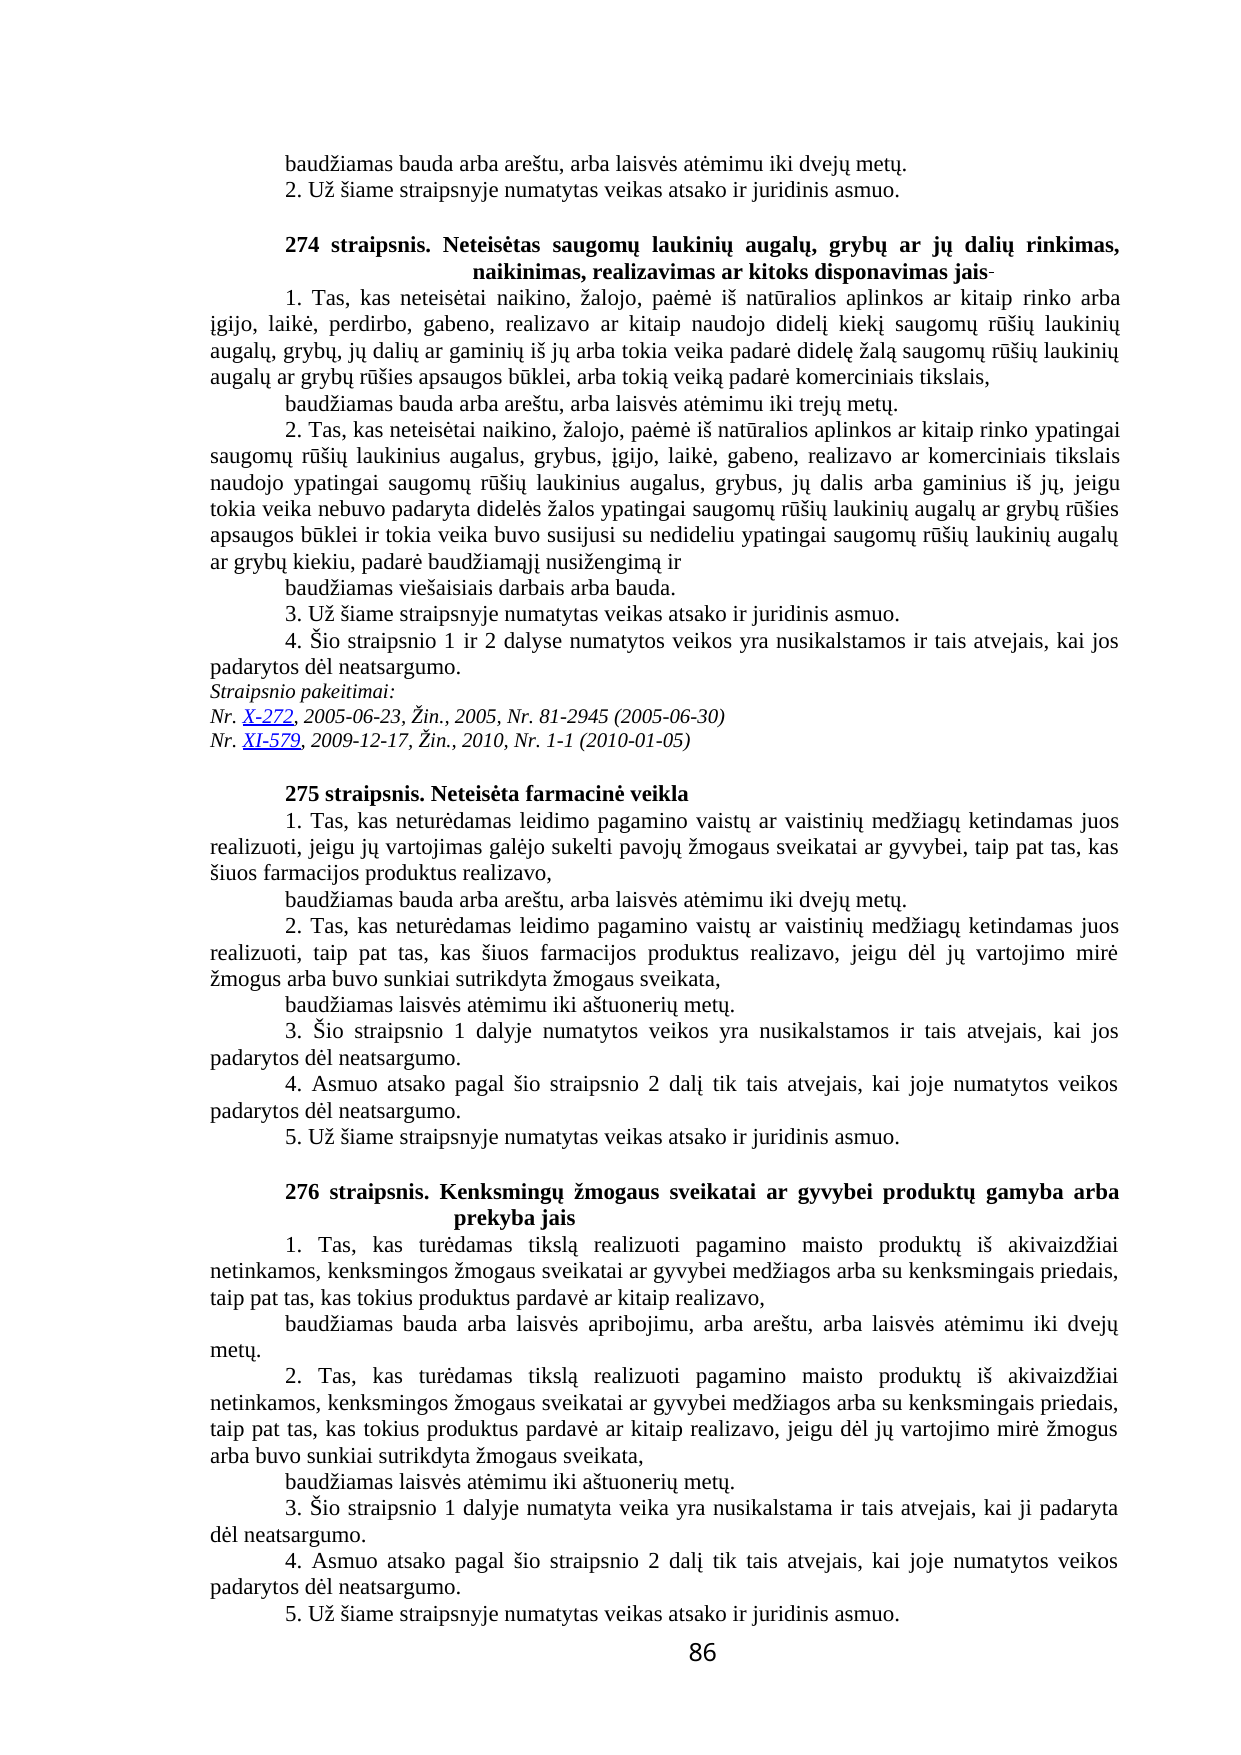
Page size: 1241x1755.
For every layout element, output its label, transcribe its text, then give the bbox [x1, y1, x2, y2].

text Straipsnio pakeitimai: [210, 679, 1120, 703]
text baudžiamas bauda arba areštu, arba laisvės atėmimu iki dvejų metų. [210, 886, 1120, 912]
text 4. Asmuo atsako pagal šio straipsnio 2 dalį tik tais atvejais, kai joje numatytos veikos padarytos dėl neatsargumo. [210, 1547, 1120, 1600]
text Nr. XI-579, 2009-12-17, Žin., 2010, Nr. 1-1 (2010-01-05) [210, 728, 1120, 752]
text baudžiamas bauda arba laisvės apribojimu, arba areštu, arba laisvės atėmimu iki dvejų metų. [210, 1310, 1120, 1363]
text baudžiamas laisvės atėmimu iki aštuonerių metų. [210, 1468, 1120, 1494]
text 2. Tas, kas turėdamas tikslą realizuoti pagamino maisto produktų iš akivaizdžiai netinkamos, kenksmingos žmogaus sveikatai ar gyvybei medžiagos arba su kenksmingais priedais, taip pat tas, kas tokius produktus pardavė ar kitaip realizavo, jeigu dėl jų vartojimo mirė žmogus arba buvo sunkiai sutrikdyta žmogaus sveikata, [210, 1363, 1120, 1468]
text 274 straipsnis. Neteisėtas saugomų laukinių augalų, grybų ar jų dalių rinkimas, naikinimas, realizavimas ar kitoks disponavimas jais [285, 231, 1120, 284]
text 276 straipsnis. Kenksmingų žmogaus sveikatai ar gyvybei produktų gamyba arba prekyba jais [285, 1178, 1120, 1231]
text 5. Už šiame straipsnyje numatytas veikas atsako ir juridinis asmuo. [210, 1600, 1120, 1626]
text 1. Tas, kas turėdamas tikslą realizuoti pagamino maisto produktų iš akivaizdžiai netinkamos, kenksmingos žmogaus sveikatai ar gyvybei medžiagos arba su kenksmingais priedais, taip pat tas, kas tokius produktus pardavė ar kitaip realizavo, [210, 1231, 1120, 1310]
text 275 straipsnis. Neteisėta farmacinė veikla [210, 780, 1120, 807]
text 3. Šio straipsnio 1 dalyje numatyta veika yra nusikalstama ir tais atvejais, kai ji padaryta dėl neatsargumo. [210, 1494, 1120, 1547]
text 2. Tas, kas neteisėtai naikino, žalojo, paėmė iš natūralios aplinkos ar kitaip rinko ypatingai saugomų rūšių laukinius augalus, grybus, įgijo, laikė, gabeno, realizavo ar komerciniais tikslais naudojo ypatingai saugomų rūšių laukinius augalus, grybus, jų dalis arba gaminius iš jų, jeigu tokia veika nebuvo padaryta didelės žalos ypatingai saugomų rūšių laukinių augalų ar grybų rūšies apsaugos būklei ir tokia veika buvo susijusi su nedideliu ypatingai saugomų rūšių laukinių augalų ar grybų kiekiu, padarė baudžiamąjį nusižengimą ir [210, 416, 1120, 574]
text 1. Tas, kas neturėdamas leidimo pagamino vaistų ar vaistinių medžiagų ketindamas juos realizuoti, jeigu jų vartojimas galėjo sukelti pavojų žmogaus sveikatai ar gyvybei, taip pat tas, kas šiuos farmacijos produktus realizavo, [210, 807, 1120, 886]
text baudžiamas bauda arba areštu, arba laisvės atėmimu iki trejų metų. [210, 389, 1120, 416]
text Nr. X-272, 2005-06-23, Žin., 2005, Nr. 81-2945 (2005-06-30) [210, 703, 1120, 728]
text 3. Už šiame straipsnyje numatytas veikas atsako ir juridinis asmuo. [210, 600, 1120, 627]
text 4. Šio straipsnio 1 ir 2 dalyse numatytos veikos yra nusikalstamos ir tais atvejais, kai jos padarytos dėl neatsargumo. [210, 627, 1120, 679]
text 2. Už šiame straipsnyje numatytas veikas atsako ir juridinis asmuo. [210, 176, 1120, 203]
text 4. Asmuo atsako pagal šio straipsnio 2 dalį tik tais atvejais, kai joje numatytos veikos padarytos dėl neatsargumo. [210, 1070, 1120, 1123]
text 5. Už šiame straipsnyje numatytas veikas atsako ir juridinis asmuo. [210, 1123, 1120, 1149]
text 1. Tas, kas neteisėtai naikino, žalojo, paėmė iš natūralios aplinkos ar kitaip rinko arba įgijo, laikė, perdirbo, gabeno, realizavo ar kitaip naudojo didelį kiekį saugomų rūšių laukinių augalų, grybų, jų dalių ar gaminių iš jų arba tokia veika padarė didelę žalą saugomų rūšių laukinių augalų ar grybų rūšies apsaugos būklei, arba tokią veiką padarė komerciniais tikslais, [210, 284, 1120, 389]
text 2. Tas, kas neturėdamas leidimo pagamino vaistų ar vaistinių medžiagų ketindamas juos realizuoti, taip pat tas, kas šiuos farmacijos produktus realizavo, jeigu dėl jų vartojimo mirė žmogus arba buvo sunkiai sutrikdyta žmogaus sveikata, [210, 912, 1120, 991]
text baudžiamas viešaisiais darbais arba bauda. [210, 574, 1120, 600]
text 3. Šio straipsnio 1 dalyje numatytos veikos yra nusikalstamos ir tais atvejais, kai jos padarytos dėl neatsargumo. [210, 1018, 1120, 1070]
text baudžiamas laisvės atėmimu iki aštuonerių metų. [210, 991, 1120, 1018]
text baudžiamas bauda arba areštu, arba laisvės atėmimu iki dvejų metų. [210, 150, 1120, 176]
